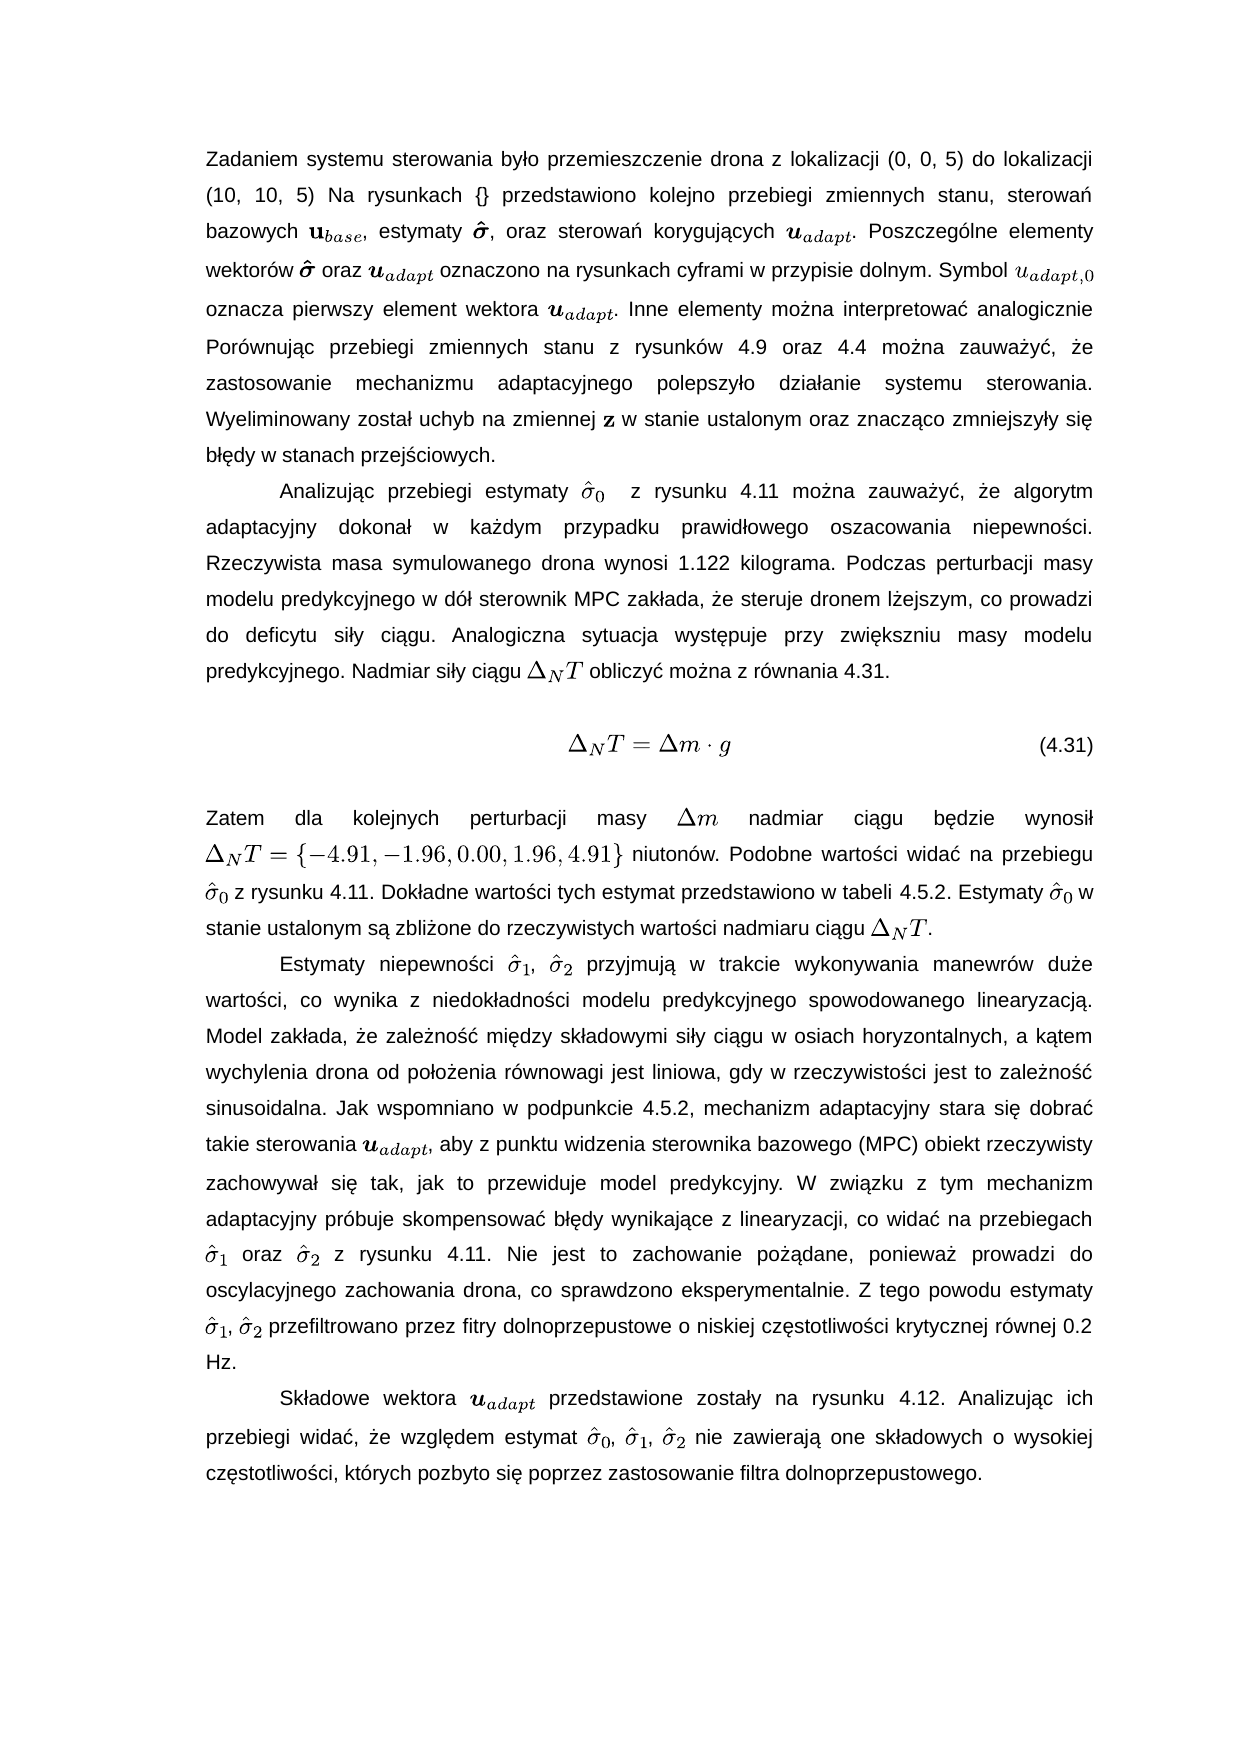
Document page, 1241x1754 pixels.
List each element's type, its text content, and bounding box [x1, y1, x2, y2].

text Zadaniem systemu sterowania było przemieszczenie drona z lokalizacji (0, 0, 5) do lokalizacji (10, 10, 5) Na rysunkach {} przedstawiono kolejno przebiegi zmiennych stanu, sterowań bazowych , estymaty , oraz sterowań korygujących . Poszczególne elementy wektorów oraz oznaczono na rysunkach cyframi w przypisie dolnym. Symbol oznacza pierwszy element wektora . Inne elementy można interpretować analogicznie Porównując przebiegi zmiennych stanu z rysunków 4.9 oraz 4.4 można zauważyć, że zastosowanie mechanizmu adaptacyjnego polepszyło działanie systemu sterowania. Wyeliminowany został uchyb na zmiennej w stanie ustalonym oraz znacząco zmniejszyły się błędy w stanach przejściowych. [206, 147, 1093, 467]
text Składowe wektora przedstawione zostały na rysunku 4.12. Analizując ich przebiegi widać, że względem estymat , , nie zawierają one składowych o wysokiej częstotliwości, których pozbyto się poprzez zastosowanie filtra dolnoprzepustowego. [206, 1386, 1093, 1485]
text Analizując przebiegi estymaty z rysunku 4.11 można zauważyć, że algorytm adaptacyjny dokonał w każdym przypadku prawidłowego oszacowania niepewności. Rzeczywista masa symulowanego drona wynosi 1.122 kilograma. Podczas perturbacji masy modelu predykcyjnego w dół sterownik MPC zakłada, że steruje dronem lżejszym, co prowadzi do deficytu siły ciągu. Analogiczna sytuacja występuje przy zwiększniu masy modelu predykcyjnego. Nadmiar siły ciągu obliczyć można z równania 4.31. [206, 479, 1093, 683]
text Zatem dla kolejnych perturbacji masy nadmiar ciągu będzie wynosił niutonów. Podobne wartości widać na przebiegu z rysunku 4.11. Dokładne wartości tych estymat przedstawiono w tabeli 4.5.2. Estymaty w stanie ustalonym są zbliżone do rzeczywistych wartości nadmiaru ciągu . [206, 806, 1093, 940]
text Estymaty niepewności , przyjmują w trakcie wykonywania manewrów duże wartości, co wynika z niedokładności modelu predykcyjnego spowodowanego linearyzacją. Model zakłada, że zależność między składowymi siły ciągu w osiach horyzontalnych, a kątem wychylenia drona od położenia równowagi jest liniowa, gdy w rzeczywistości jest to zależność sinusoidalna. Jak wspomniano w podpunkcie 4.5.2, mechanizm adaptacyjny stara się dobrać takie sterowania , aby z punktu widzenia sterownika bazowego (MPC) obiekt rzeczywisty zachowywał się tak, jak to przewiduje model predykcyjny. W związku z tym mechanizm adaptacyjny próbuje skompensować błędy wynikające z linearyzacji, co widać na przebiegach oraz z rysunku 4.11. Nie jest to zachowanie pożądane, ponieważ prowadzi do oscylacyjnego zachowania drona, co sprawdzono eksperymentalnie. Z tego powodu estymaty , przefiltrowano przez fitry dolnoprzepustowe o niskiej częstotliwości krytycznej równej 0.2 Hz. [206, 952, 1093, 1374]
text (4.31) [206, 732, 1093, 757]
